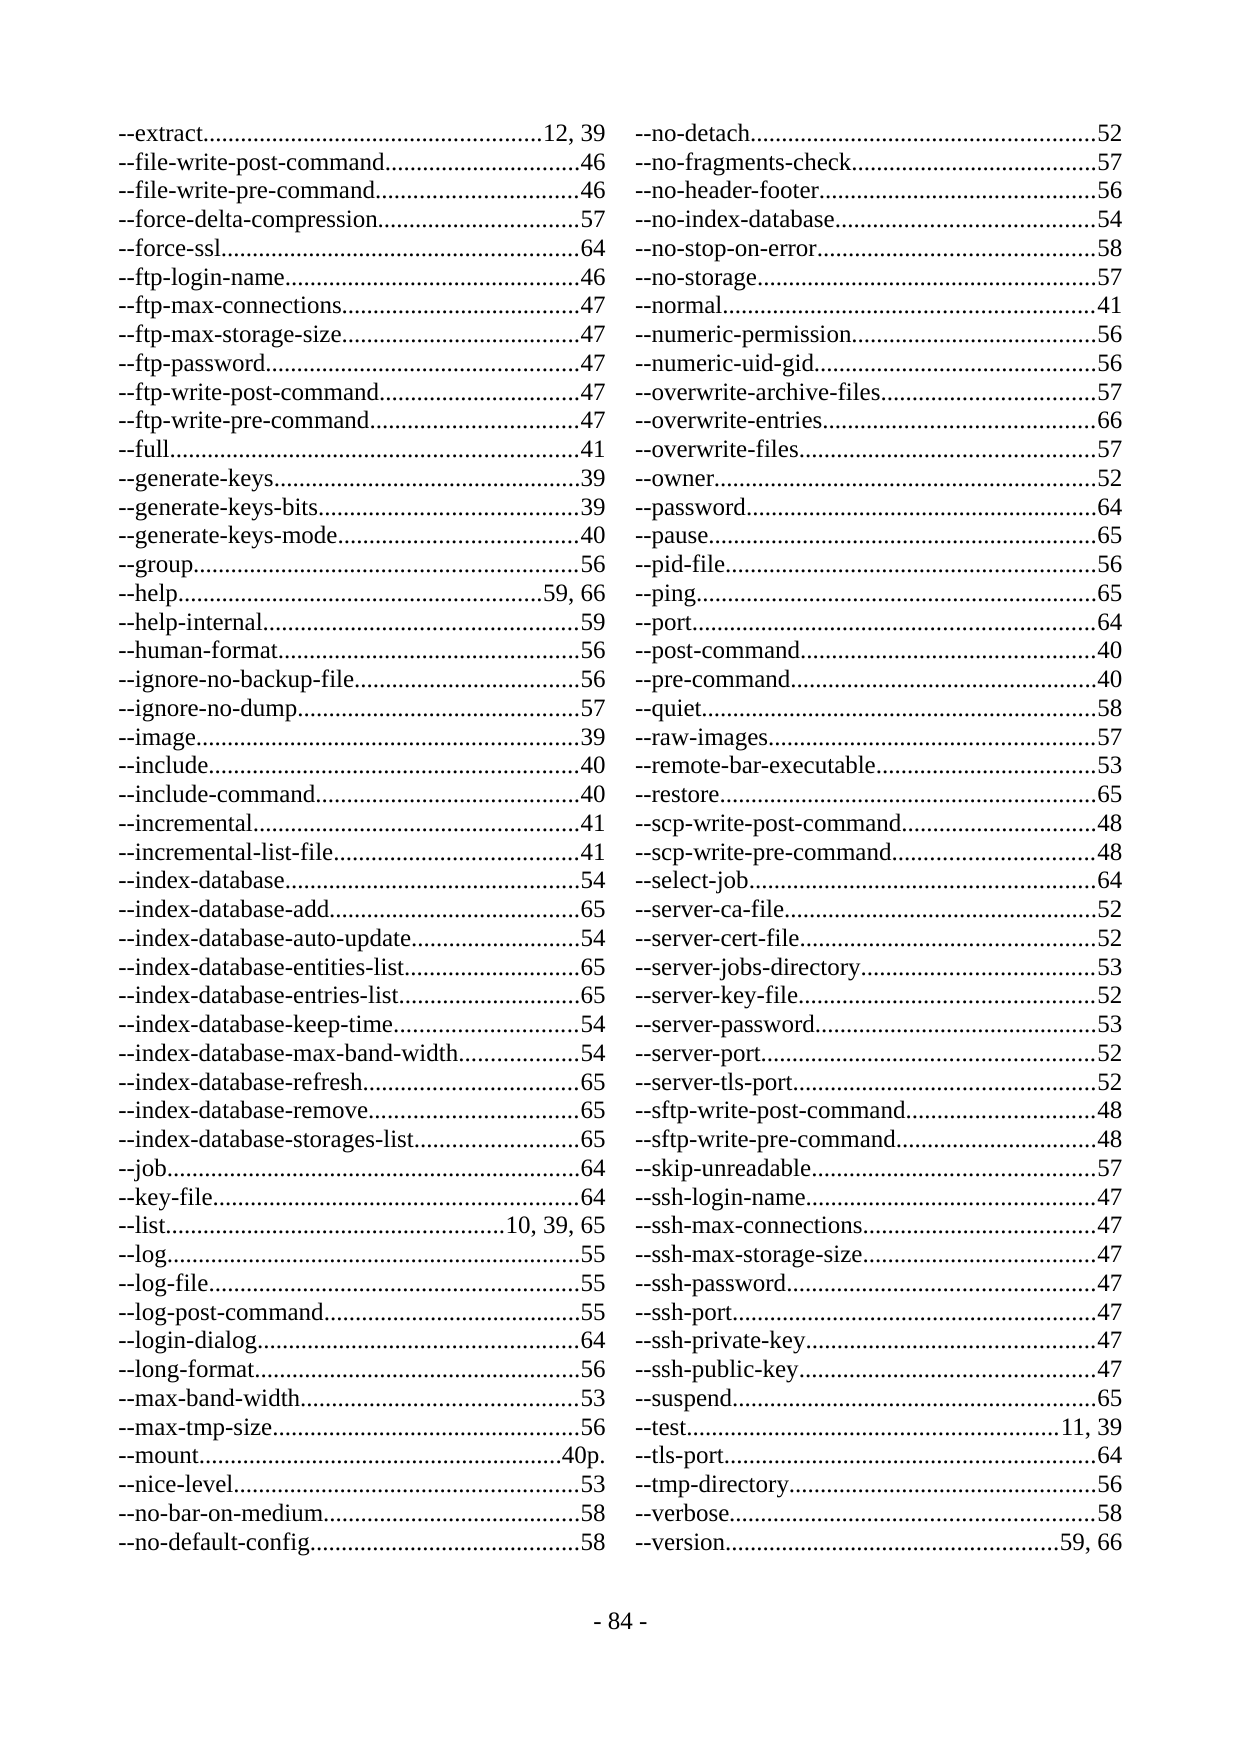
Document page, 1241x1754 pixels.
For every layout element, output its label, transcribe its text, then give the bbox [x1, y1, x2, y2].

text --server-tls-port 52 [635, 1067, 1122, 1096]
text --post-command 40 [635, 636, 1122, 664]
text --restore 65 [635, 779, 1122, 808]
text --pid-file 56 [635, 549, 1122, 578]
text --raw-images 57 [635, 722, 1122, 751]
text --ssh-public-key 47 [635, 1354, 1122, 1383]
text --force-delta-compression 57 [118, 204, 605, 233]
text --verbose 58 [635, 1498, 1122, 1527]
text --login-dialog 64 [118, 1326, 605, 1354]
text --log 55 [118, 1239, 605, 1268]
text --server-jobs-directory 53 [635, 952, 1122, 981]
text --ssh-max-storage-size 47 [635, 1239, 1122, 1268]
text --max-tmp-size 56 [118, 1412, 605, 1441]
text --ssh-private-key 47 [635, 1326, 1122, 1354]
text --no-detach 52 [635, 118, 1122, 147]
text --list 10, 39, 65 [118, 1211, 605, 1239]
text --ssh-port 47 [635, 1297, 1122, 1326]
text --scp-write-pre-command 48 [635, 837, 1122, 866]
text --ssh-password 47 [635, 1268, 1122, 1297]
text --ping 65 [635, 578, 1122, 607]
text --suspend 65 [635, 1383, 1122, 1412]
text --group 56 [118, 549, 605, 578]
text --no-default-config 58 [118, 1527, 605, 1556]
text --index-database-refresh 65 [118, 1067, 605, 1096]
text --remote-bar-executable 53 [635, 751, 1122, 779]
text --normal 41 [635, 291, 1122, 319]
text --index-database-max-band-width 54 [118, 1038, 605, 1067]
text --include-command 40 [118, 779, 605, 808]
text --ftp-max-storage-size 47 [118, 319, 605, 348]
text --extract 12, 39 [118, 118, 605, 147]
text --full 41 [118, 434, 605, 463]
text --version 59, 66 [635, 1527, 1122, 1556]
text --tmp-directory 56 [635, 1469, 1122, 1498]
text --server-key-file 52 [635, 981, 1122, 1009]
text --max-band-width 53 [118, 1383, 605, 1412]
text --ftp-write-pre-command 47 [118, 406, 605, 434]
text --sftp-write-pre-command 48 [635, 1124, 1122, 1153]
text --long-format 56 [118, 1354, 605, 1383]
text --no-storage 57 [635, 262, 1122, 291]
text --pause 65 [635, 521, 1122, 549]
text --mount 40p. [118, 1441, 605, 1469]
text --generate-keys 39 [118, 463, 605, 492]
text --help-internal 59 [118, 607, 605, 636]
text --index-database-keep-time 54 [118, 1009, 605, 1038]
text --ssh-login-name 47 [635, 1182, 1122, 1211]
text --server-port 52 [635, 1038, 1122, 1067]
text --server-password 53 [635, 1009, 1122, 1038]
text --no-index-database 54 [635, 204, 1122, 233]
text --index-database-storages-list 65 [118, 1124, 605, 1153]
text --server-cert-file 52 [635, 923, 1122, 952]
text --incremental 41 [118, 808, 605, 837]
text --include 40 [118, 751, 605, 779]
text --ssh-max-connections 47 [635, 1211, 1122, 1239]
text --image 39 [118, 722, 605, 751]
text --key-file 64 [118, 1182, 605, 1211]
text --generate-keys-bits 39 [118, 492, 605, 521]
text --index-database 54 [118, 866, 605, 894]
text --job 64 [118, 1153, 605, 1182]
text --incremental-list-file 41 [118, 837, 605, 866]
text --force-ssl 64 [118, 233, 605, 262]
text --index-database-add 65 [118, 894, 605, 923]
text --numeric-uid-gid 56 [635, 348, 1122, 377]
text --ftp-write-post-command 47 [118, 377, 605, 406]
text --generate-keys-mode 40 [118, 521, 605, 549]
text --index-database-entities-list 65 [118, 952, 605, 981]
text --index-database-auto-update 54 [118, 923, 605, 952]
text --human-format 56 [118, 636, 605, 664]
text --no-bar-on-medium 58 [118, 1498, 605, 1527]
text --select-job 64 [635, 866, 1122, 894]
text --ftp-max-connections 47 [118, 291, 605, 319]
text --index-database-remove 65 [118, 1096, 605, 1124]
text --no-header-footer 56 [635, 176, 1122, 204]
text --log-post-command 55 [118, 1297, 605, 1326]
text --owner 52 [635, 463, 1122, 492]
text --quiet 58 [635, 693, 1122, 722]
text --file-write-post-command 46 [118, 147, 605, 176]
text --pre-command 40 [635, 664, 1122, 693]
text --test 11, 39 [635, 1412, 1122, 1441]
text --index-database-entries-list 65 [118, 981, 605, 1009]
text --ftp-login-name 46 [118, 262, 605, 291]
text --password 64 [635, 492, 1122, 521]
text --scp-write-post-command 48 [635, 808, 1122, 837]
text --ignore-no-dump 57 [118, 693, 605, 722]
text --port 64 [635, 607, 1122, 636]
text --no-fragments-check 57 [635, 147, 1122, 176]
text --overwrite-files 57 [635, 434, 1122, 463]
text --numeric-permission 56 [635, 319, 1122, 348]
text --no-stop-on-error 58 [635, 233, 1122, 262]
text --sftp-write-post-command 48 [635, 1096, 1122, 1124]
text --ftp-password 47 [118, 348, 605, 377]
text --tls-port 64 [635, 1441, 1122, 1469]
text --help 59, 66 [118, 578, 605, 607]
text --overwrite-entries 66 [635, 406, 1122, 434]
text --nice-level 53 [118, 1469, 605, 1498]
text --ignore-no-backup-file 56 [118, 664, 605, 693]
text --log-file 55 [118, 1268, 605, 1297]
text --server-ca-file 52 [635, 894, 1122, 923]
text --skip-unreadable 57 [635, 1153, 1122, 1182]
text --overwrite-archive-files 57 [635, 377, 1122, 406]
text --file-write-pre-command 46 [118, 176, 605, 204]
